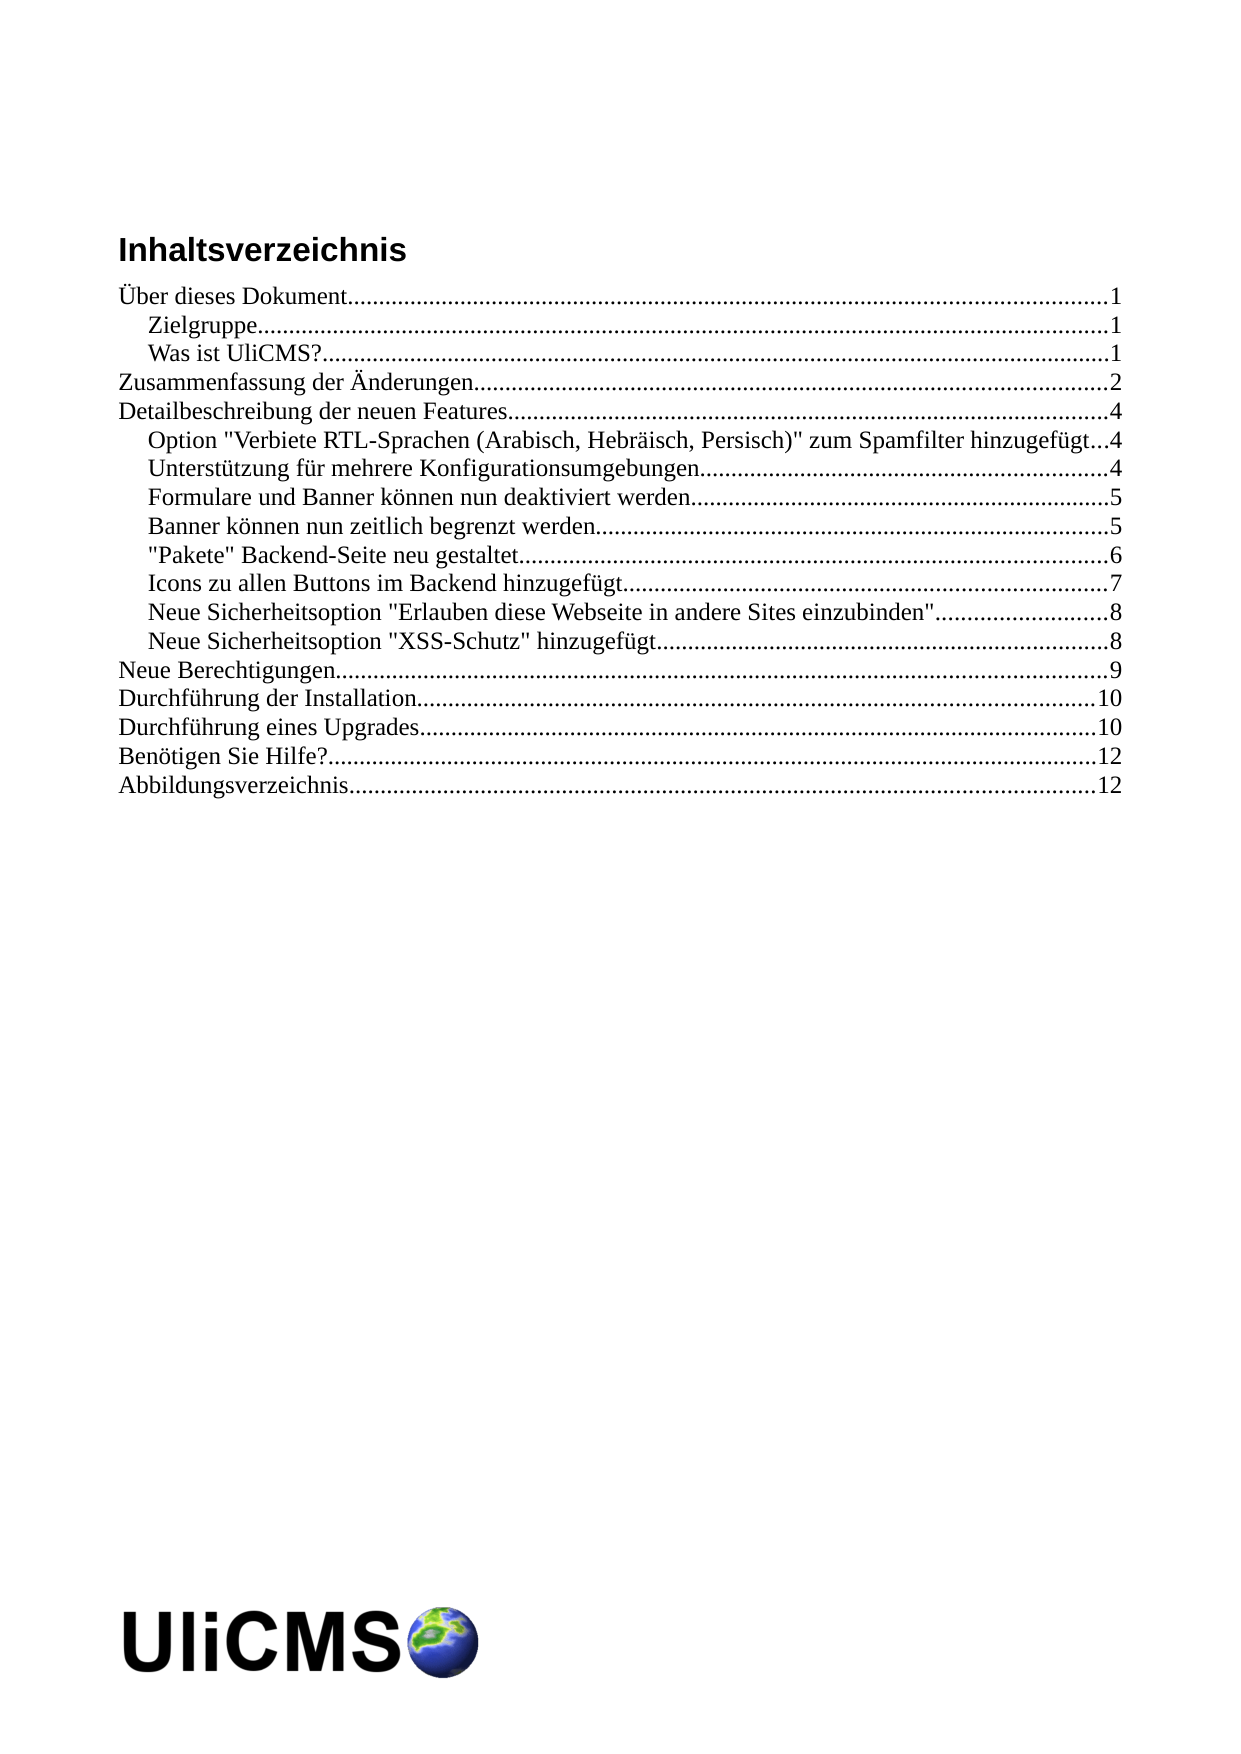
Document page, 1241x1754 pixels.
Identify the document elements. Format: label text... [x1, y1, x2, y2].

text Option "Verbiete RTL-Sprachen (Arabisch, Hebräisch, Persisch)" zum Spamfilter hinzugefügt 4 [148, 425, 1122, 453]
text Banner können nun zeitlich begrenzt werden 5 [148, 511, 1122, 540]
text Zusammenfassung der Änderungen 2 [118, 367, 1122, 396]
text Durchführung eines Upgrades 10 [118, 712, 1122, 741]
text Formulare und Banner können nun deaktiviert werden 5 [148, 482, 1122, 511]
text Icons zu allen Buttons im Backend hinzugefügt 7 [148, 568, 1122, 597]
text Zielgruppe 1 [148, 310, 1122, 338]
text Über dieses Dokument 1 [118, 281, 1122, 310]
picture [118, 1607, 479, 1681]
text Unterstützung für mehrere Konfigurationsumgebungen 4 [148, 453, 1122, 482]
text Neue Sicherheitsoption "Erlauben diese Webseite in andere Sites einzubinden" 8 [148, 597, 1122, 626]
text Neue Berechtigungen 9 [118, 655, 1122, 683]
subtitle Inhaltsverzeichnis [118, 230, 1122, 268]
text "Pakete" Backend-Seite neu gestaltet 6 [148, 540, 1122, 568]
text Was ist UliCMS? 1 [148, 338, 1122, 367]
text Abbildungsverzeichnis 12 [118, 770, 1122, 798]
text Neue Sicherheitsoption "XSS-Schutz" hinzugefügt 8 [148, 626, 1122, 655]
text Durchführung der Installation 10 [118, 683, 1122, 712]
text Detailbeschreibung der neuen Features 4 [118, 396, 1122, 425]
text Benötigen Sie Hilfe? 12 [118, 741, 1122, 770]
